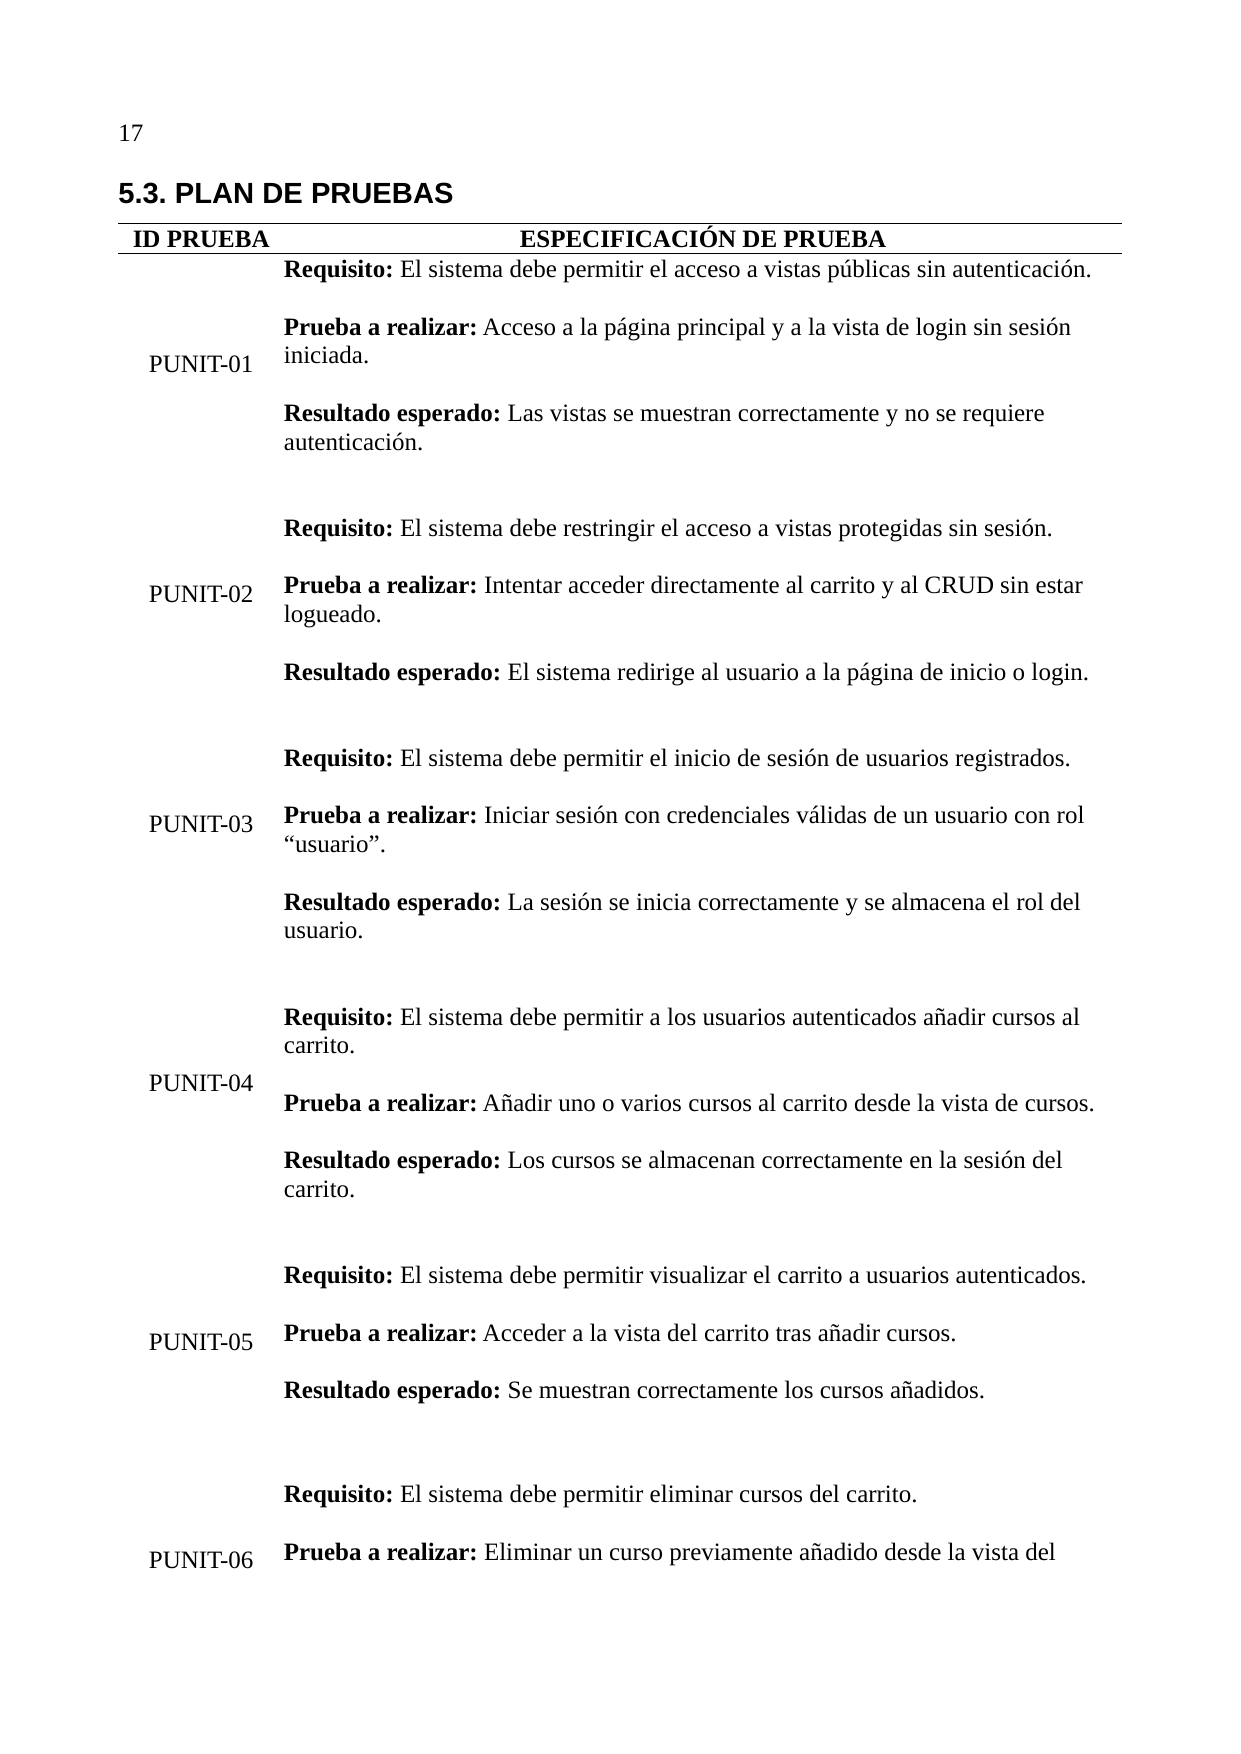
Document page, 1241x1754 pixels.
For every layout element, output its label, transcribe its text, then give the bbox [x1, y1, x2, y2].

table_header ESPECIFICACIÓN DE PRUEBA [284, 224, 1122, 253]
table_cell PUNIT-02 [118, 484, 284, 714]
table_cell Requisito: El sistema debe permitir eliminar cursos del carrito. Prueba a realizar: Eliminar un curso previamente añadido desde la vista del [284, 1451, 1122, 1574]
table_cell Requisito: El sistema debe restringir el acceso a vistas protegidas sin sesión. Prueba a realizar: Intentar acceder directamente al carrito y al CRUD sin estar logueado. Resultado esperado: El sistema redirige al usuario a la página de inicio o login. [284, 484, 1122, 714]
table_cell PUNIT-03 [118, 714, 284, 973]
table_cell PUNIT-05 [118, 1232, 284, 1451]
table_cell PUNIT-06 [118, 1451, 284, 1574]
table_cell Requisito: El sistema debe permitir visualizar el carrito a usuarios autenticados. Prueba a realizar: Acceder a la vista del carrito tras añadir cursos. Resultado esperado: Se muestran correctamente los cursos añadidos. [284, 1232, 1122, 1451]
table_cell Requisito: El sistema debe permitir el inicio de sesión de usuarios registrados. Prueba a realizar: Iniciar sesión con credenciales válidas de un usuario con rol “usuario”. Resultado esperado: La sesión se inicia correctamente y se almacena el rol del usuario. [284, 714, 1122, 973]
table_cell Requisito: El sistema debe permitir a los usuarios autenticados añadir cursos al carrito. Prueba a realizar: Añadir uno o varios cursos al carrito desde la vista de cursos. Resultado esperado: Los cursos se almacenan correctamente en la sesión del carrito. [284, 973, 1122, 1232]
table_cell PUNIT-04 [118, 973, 284, 1232]
table_header ID PRUEBA [118, 224, 284, 253]
subtitle 5.3. PLAN DE PRUEBAS [118, 176, 1122, 210]
table_cell PUNIT-01 [118, 254, 284, 484]
table_cell Requisito: El sistema debe permitir el acceso a vistas públicas sin autenticación. Prueba a realizar: Acceso a la página principal y a la vista de login sin sesión iniciada. Resultado esperado: Las vistas se muestran correctamente y no se requiere autenticación. [284, 254, 1122, 484]
